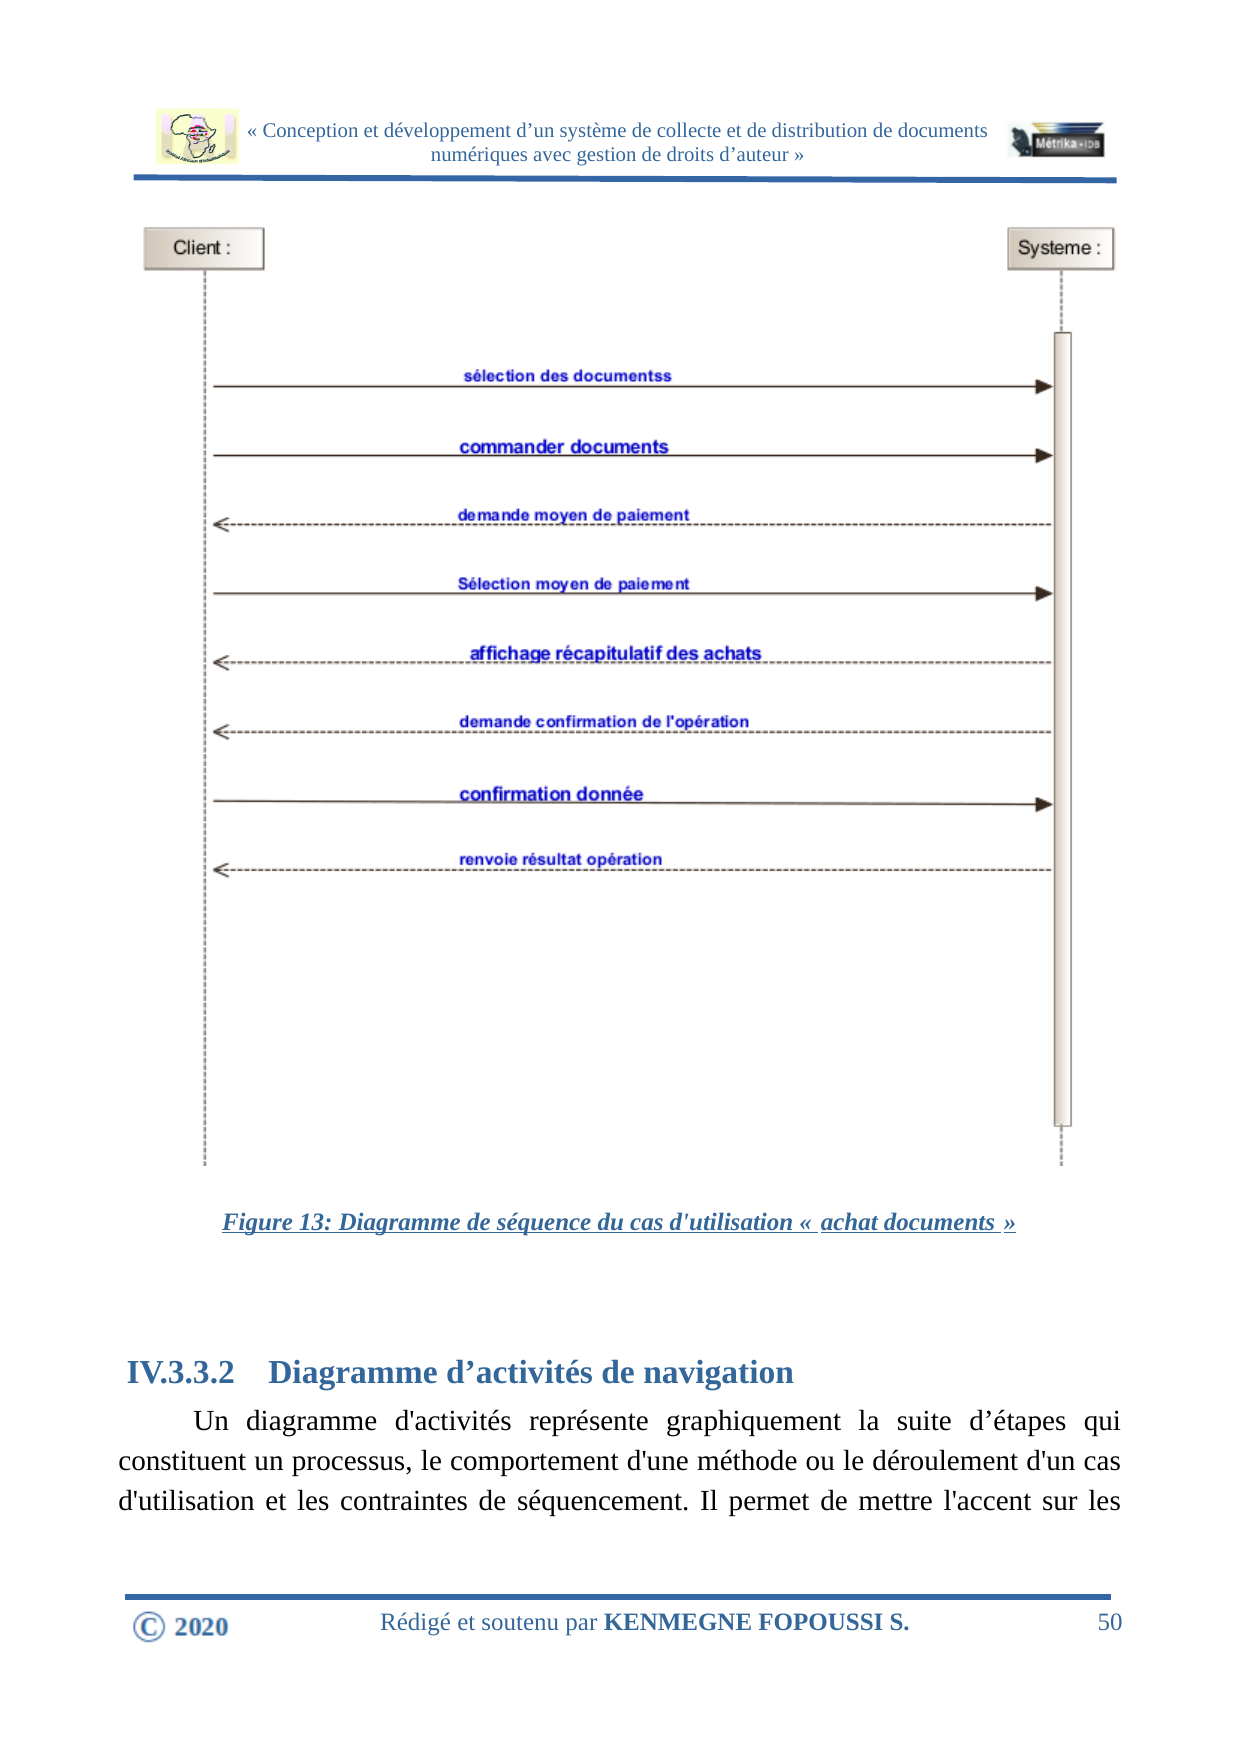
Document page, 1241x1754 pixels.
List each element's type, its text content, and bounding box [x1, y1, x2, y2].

picture [154, 107, 241, 166]
picture [118, 208, 1123, 1166]
text Figure 13: Diagramme de séquence du cas d'utilisation « achat documents » [118, 1207, 1122, 1236]
picture [1003, 116, 1109, 160]
picture [126, 1604, 231, 1647]
subtitle Diagramme d’activités de navigation [118, 1352, 1122, 1391]
text Un diagramme d'activités représente graphiquement la suite d’étapes qui constituent un processus, le comportement d'une méthode ou le déroulement d'un cas d'utilisation et les contraintes de séquencement. Il permet de mettre l'accent sur les [118, 1403, 1122, 1517]
